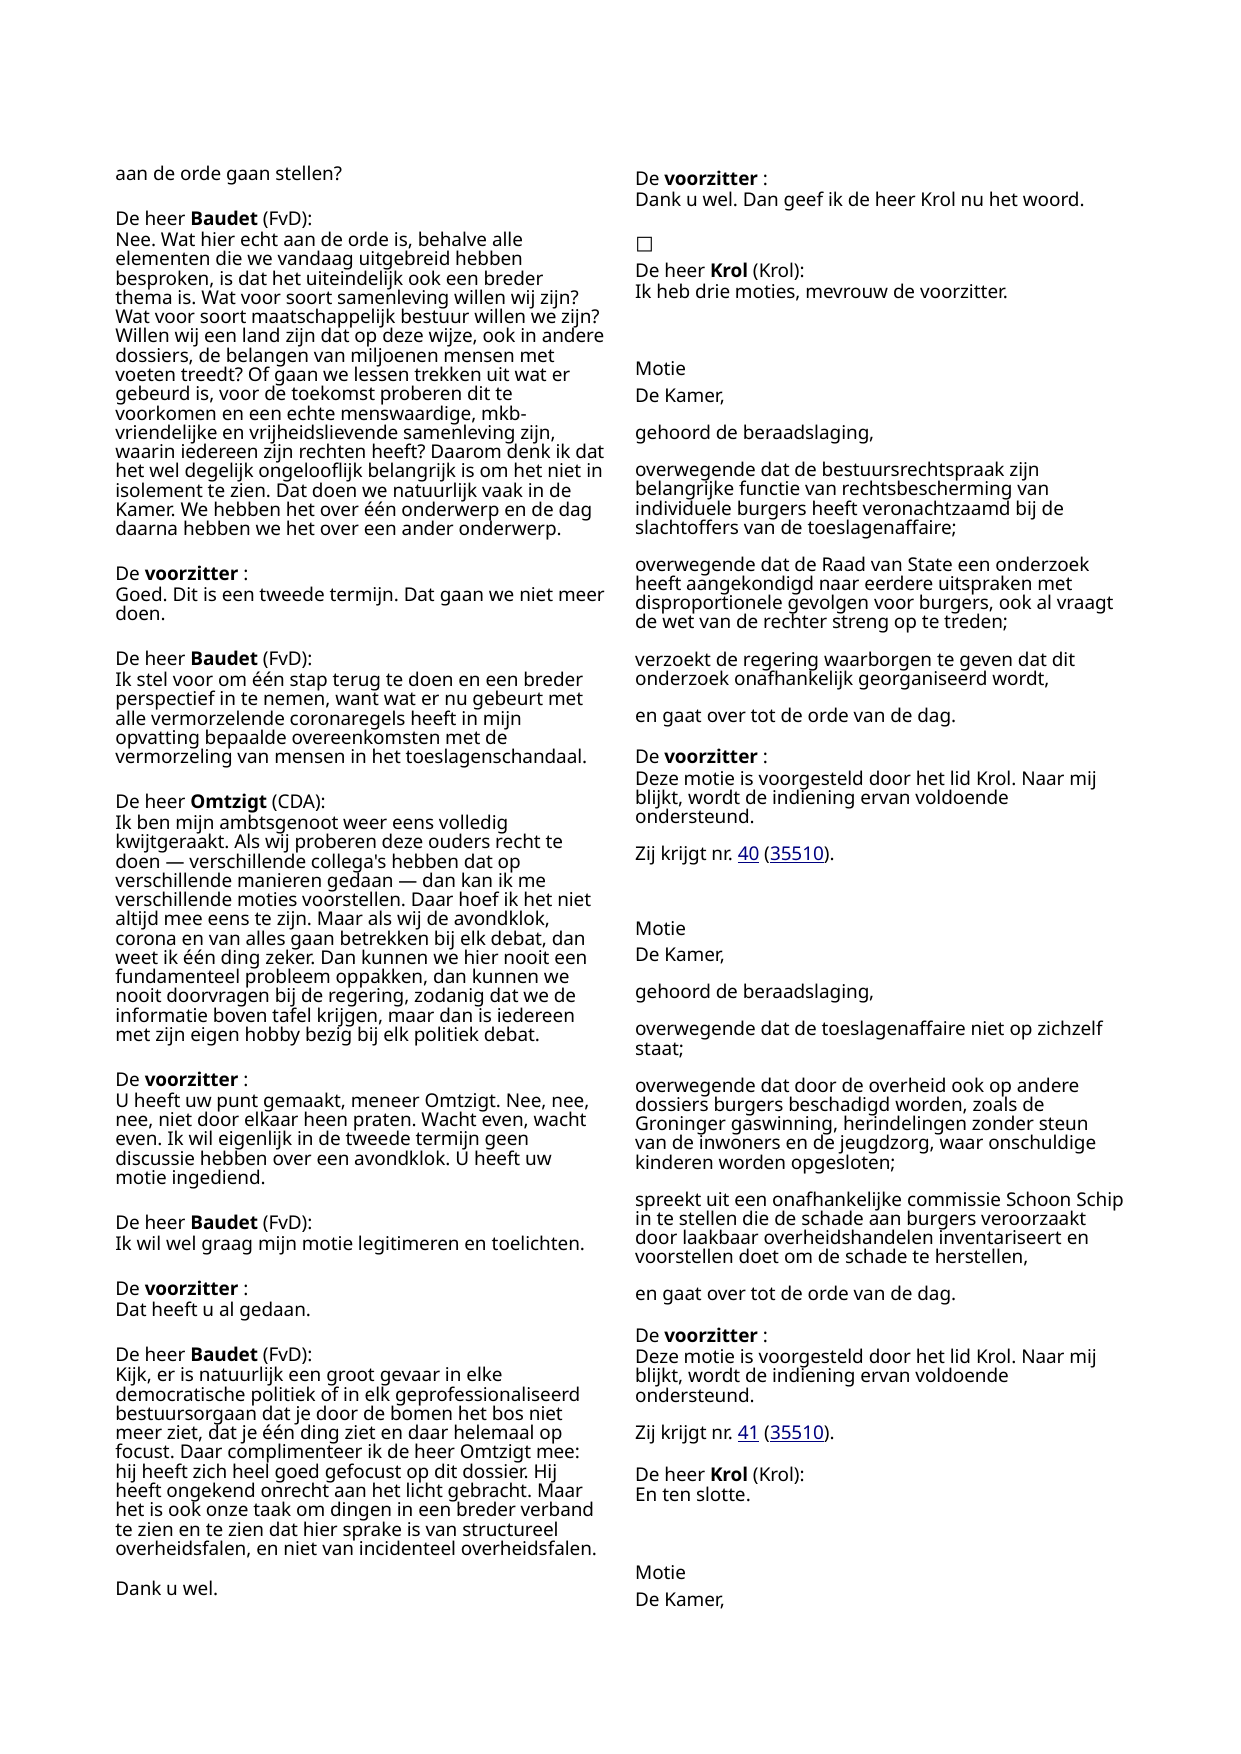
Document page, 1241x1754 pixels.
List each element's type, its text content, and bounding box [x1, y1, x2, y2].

text overwegende dat de toeslagenaffaire niet op zichzelf staat; [635, 1020, 1125, 1059]
text en gaat over tot de orde van de dag. [635, 707, 1125, 726]
text De heer Krol (Krol): [635, 257, 1125, 283]
text aan de orde gaan stellen? [115, 165, 605, 184]
text U heeft uw punt gemaakt, meneer Omtzigt. Nee, nee, nee, niet door elkaar heen praten. Wacht even, wacht even. Ik wil eigenlijk in de tweede termijn geen discussie hebben over een avondklok. U heeft uw motie ingediend. [115, 1092, 605, 1188]
text Ik ben mijn ambtsgenoot weer eens volledig kwijtgeraakt. Als wij proberen deze ouders recht te doen — verschillende collega's hebben dat op verschillende manieren gedaan — dan kan ik me verschillende moties voorstellen. Daar hoef ik het niet altijd mee eens te zijn. Maar als wij de avondklok, corona en van alles gaan betrekken bij elk debat, dan weet ik één ding zeker. Dan kunnen we hier nooit een fundamenteel probleem oppakken, dan kunnen we nooit doorvragen bij de regering, zodanig dat we de informatie boven tafel krijgen, maar dan is iedereen met zijn eigen hobby bezig bij elk politiek debat. [115, 814, 605, 1045]
text En ten slotte. [635, 1486, 1125, 1506]
text De voorzitter : [115, 1066, 605, 1092]
text overwegende dat de Raad van State een onderzoek heeft aangekondigd naar eerdere uitspraken met disproportionele gevolgen voor burgers, ook al vraagt de wet van de rechter streng op te treden; [635, 556, 1125, 633]
text overwegende dat door de overheid ook op andere dossiers burgers beschadigd worden, zoals de Groninger gaswinning, herindelingen zonder steun van de inwoners en de jeugdzorg, waar onschuldige kinderen worden opgesloten; [635, 1077, 1125, 1173]
text Deze motie is voorgesteld door het lid Krol. Naar mij blijkt, wordt de indiening ervan voldoende ondersteund. [635, 1348, 1125, 1406]
text gehoord de beraadslaging, [635, 424, 1125, 443]
text Dat heeft u al gedaan. [115, 1301, 605, 1320]
text De Kamer, [635, 1591, 1125, 1610]
text overwegende dat de bestuursrechtspraak zijn belangrijke functie van rechtsbescherming van individuele burgers heeft veronachtzaamd bij de slachtoffers van de toeslagenaffaire; [635, 461, 1125, 538]
text spreekt uit een onafhankelijke commissie Schoon Schip in te stellen die de schade aan burgers veroorzaakt door laakbaar overheidshandelen inventariseert en voorstellen doet om de schade te herstellen, [635, 1191, 1125, 1268]
text De voorzitter : [115, 1275, 605, 1301]
text De heer Omtzigt (CDA): [115, 788, 605, 814]
text De voorzitter : [115, 560, 605, 586]
text Kijk, er is natuurlijk een groot gevaar in elke democratische politiek of in elk geprofessionaliseerd bestuursorgaan dat je door de bomen het bos niet meer ziet, dat je één ding ziet en daar helemaal op focust. Daar complimenteer ik de heer Omtzigt mee: hij heeft zich heel goed gefocust op dit dossier. Hij heeft ongekend onrecht aan het licht gebracht. Maar het is ook onze taak om dingen in een breder verband te zien en te zien dat hier sprake is van structureel overheidsfalen, en niet van incidenteel overheidsfalen. [115, 1366, 605, 1559]
text Dank u wel. [115, 1580, 605, 1599]
text Dank u wel. Dan geef ik de heer Krol nu het woord. [635, 191, 1125, 210]
text De heer Krol (Krol): [635, 1461, 1125, 1486]
text De heer Baudet (FvD): [115, 1341, 605, 1366]
text Ik stel voor om één stap terug te doen en een breder perspectief in te nemen, want wat er nu gebeurt met alle vermorzelende coronaregels heeft in mijn opvatting bepaalde overeenkomsten met de vermorzeling van mensen in het toeslagenschandaal. [115, 671, 605, 767]
text De voorzitter : [635, 165, 1125, 191]
text De voorzitter : [635, 744, 1125, 769]
text en gaat over tot de orde van de dag. [635, 1285, 1125, 1305]
text De Kamer, [635, 946, 1125, 966]
text Deze motie is voorgesteld door het lid Krol. Naar mij blijkt, wordt de indiening ervan voldoende ondersteund. [635, 769, 1125, 827]
text Zij krijgt nr. 40 (35510). [635, 845, 1125, 864]
text Ik wil wel graag mijn motie legitimeren en toelichten. [115, 1235, 605, 1254]
text Goed. Dit is een tweede termijn. Dat gaan we niet meer doen. [115, 586, 605, 624]
text Zij krijgt nr. 41 (35510). [635, 1424, 1125, 1443]
text De heer Baudet (FvD): [115, 1209, 605, 1235]
text verzoekt de regering waarborgen te geven dat dit onderzoek onafhankelijk georganiseerd wordt, [635, 651, 1125, 689]
text Motie [635, 355, 1125, 381]
text Motie [635, 1559, 1125, 1585]
text ⬜ [635, 231, 1125, 257]
text De heer Baudet (FvD): [115, 645, 605, 671]
text De voorzitter : [635, 1322, 1125, 1348]
text Ik heb drie moties, mevrouw de voorzitter. [635, 283, 1125, 302]
text Nee. Wat hier echt aan de orde is, behalve alle elementen die we vandaag uitgebreid hebben besproken, is dat het uiteindelijk ook een breder thema is. Wat voor soort samenleving willen wij zijn? Wat voor soort maatschappelijk bestuur willen we zijn? Willen wij een land zijn dat op deze wijze, ook in andere dossiers, de belangen van miljoenen mensen met voeten treedt? Of gaan we lessen trekken uit wat er gebeurd is, voor de toekomst proberen dit te voorkomen en een echte menswaardige, mkb-vriendelijke en vrijheidslievende samenleving zijn, waarin iedereen zijn rechten heeft? Daarom denk ik dat het wel degelijk ongelooflijk belangrijk is om het niet in isolement te zien. Dat doen we natuurlijk vaak in de Kamer. We hebben het over één onderwerp en de dag daarna hebben we het over een ander onderwerp. [115, 231, 605, 539]
text Motie [635, 915, 1125, 940]
text De Kamer, [635, 387, 1125, 406]
text gehoord de beraadslaging, [635, 983, 1125, 1003]
text De heer Baudet (FvD): [115, 205, 605, 231]
